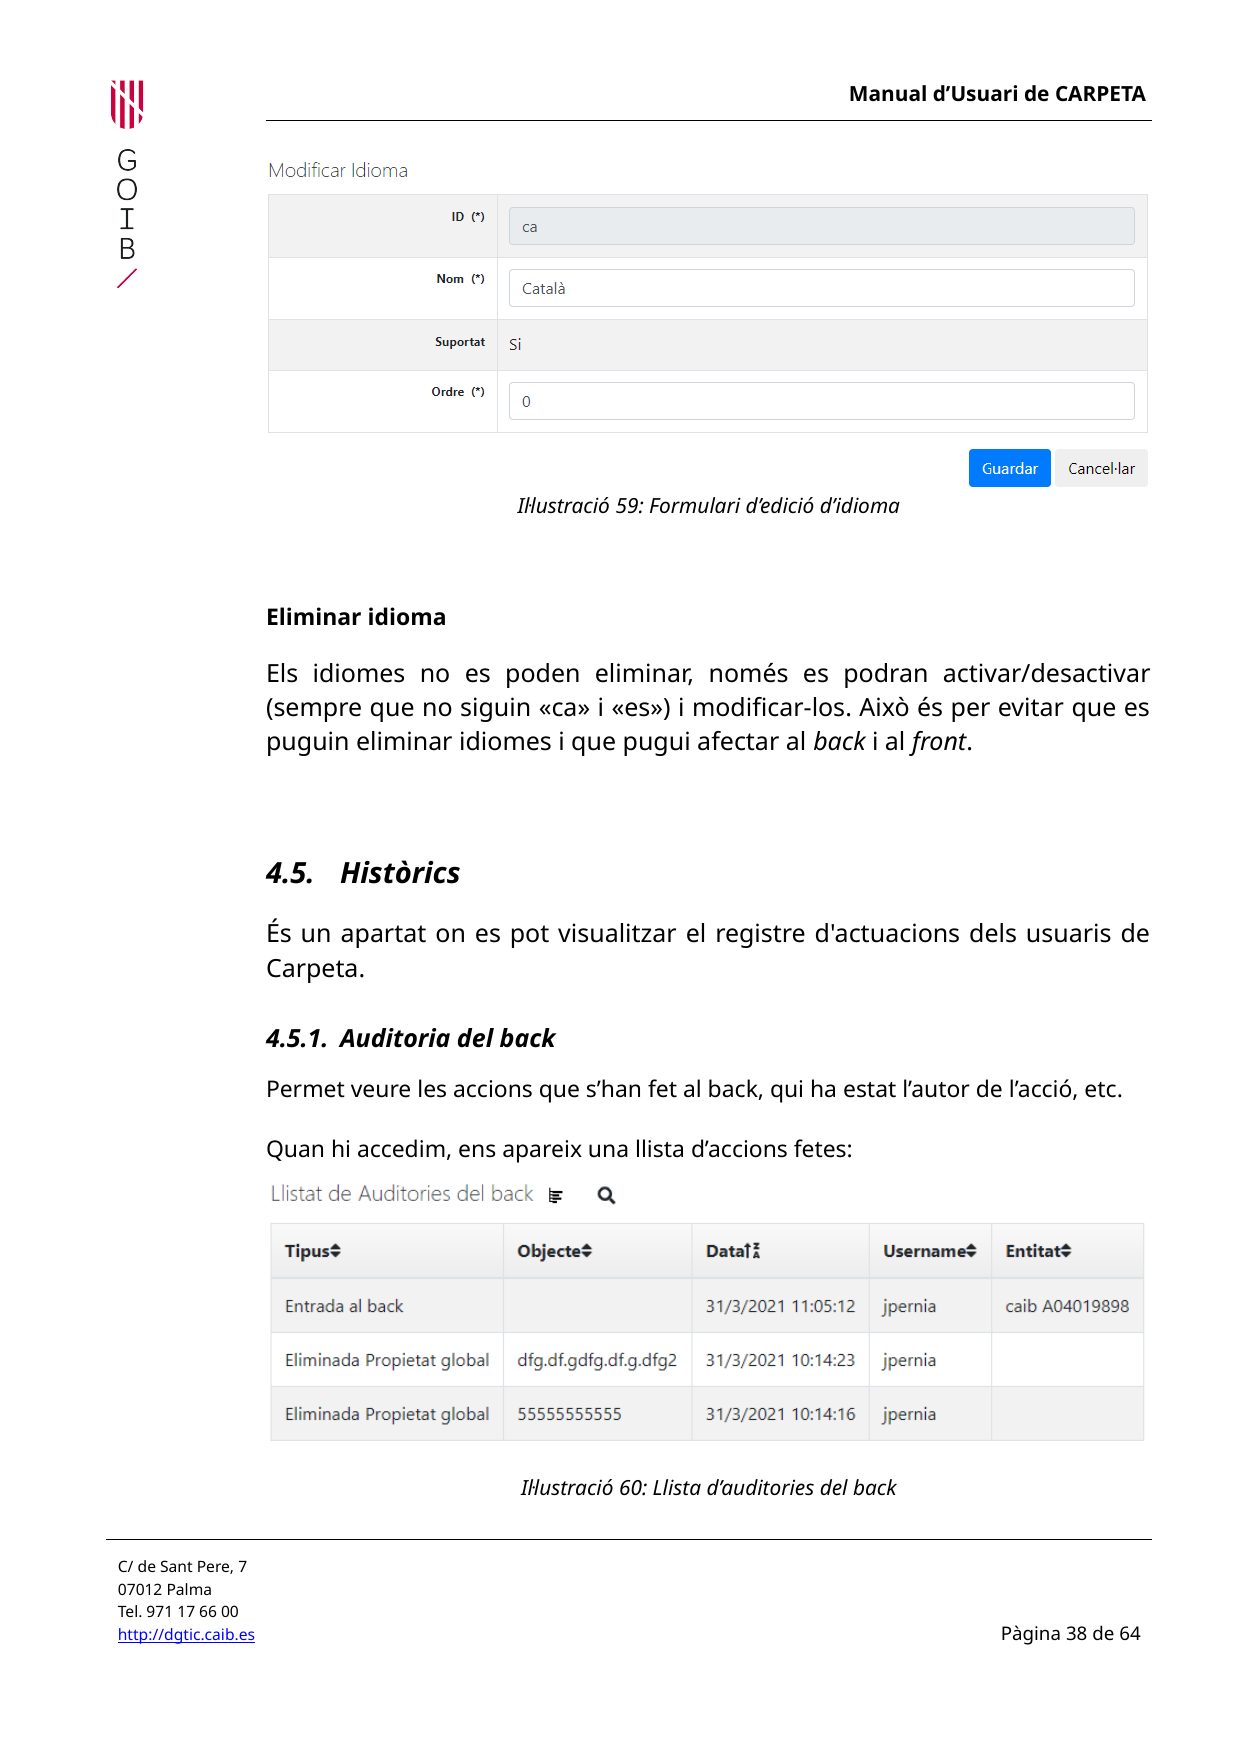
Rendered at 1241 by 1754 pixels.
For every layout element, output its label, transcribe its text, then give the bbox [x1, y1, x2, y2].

text Il·lustració 60: Llista d’auditories del back [266, 1441, 1152, 1502]
picture [82, 57, 172, 319]
subtitle Històrics [266, 852, 1152, 892]
text Quan hi accedim, ens apareix una llista d’accions fetes: [266, 1133, 1152, 1164]
text Il·lustració 59: Formulari d’edició d’idioma [266, 492, 1152, 520]
picture [265, 1180, 1152, 1441]
list Els idiomes no es poden eliminar, només es podran activar/desactivar (sempre que no siguin «ca» i «es») i modificar-los. Això és per evitar que es puguin eliminar idiomes i que pugui afectar al back i al front. [266, 656, 1152, 758]
list Eliminar idioma [266, 601, 1152, 632]
subtitle Auditoria del back [266, 1021, 1152, 1055]
text És un apartat on es pot visualitzar el registre d'actuacions dels usuaris de Carpeta. [266, 916, 1152, 984]
text Permet veure les accions que s’han fet al back, qui ha estat l’autor de l’acció, etc. [266, 1073, 1152, 1104]
picture [265, 156, 1152, 492]
